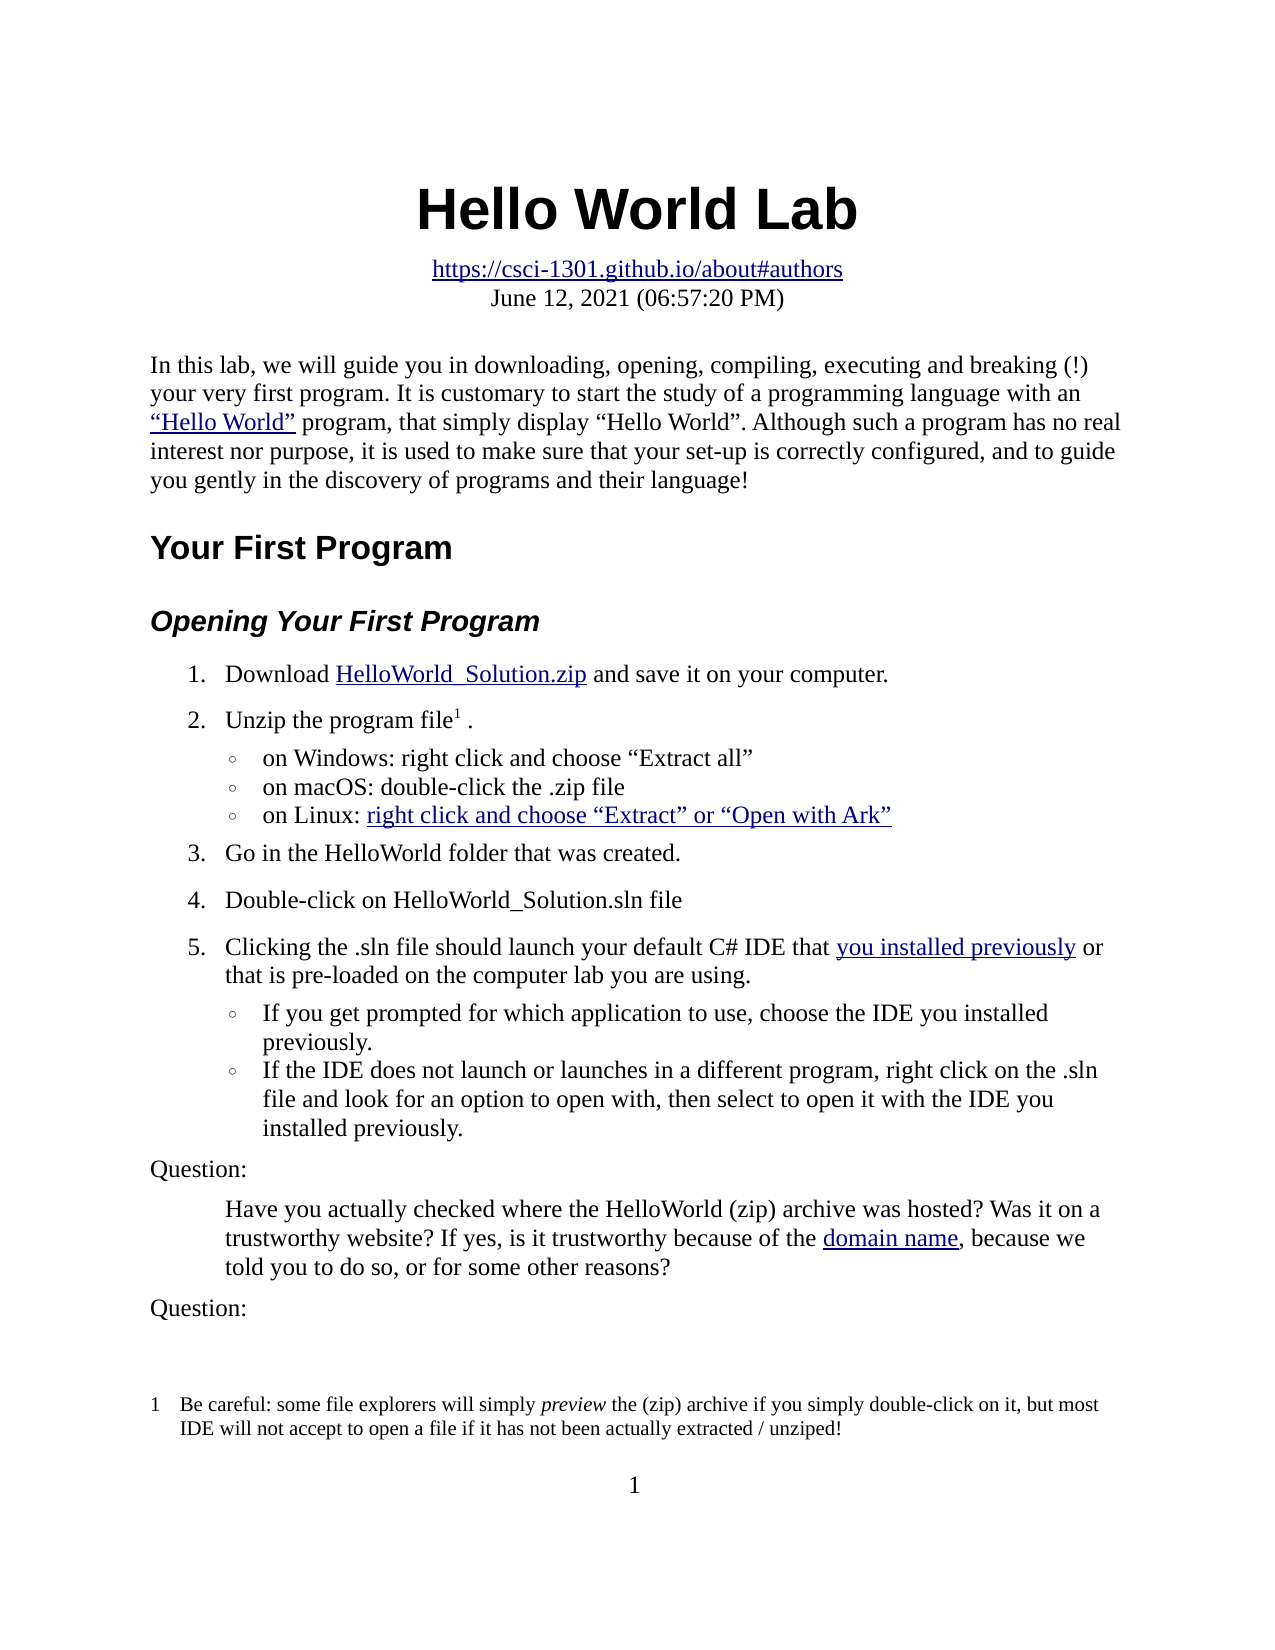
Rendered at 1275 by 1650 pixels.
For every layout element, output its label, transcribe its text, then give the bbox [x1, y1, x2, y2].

text https://csci-1301.github.io/about#authors [150, 254, 1125, 283]
list Download HelloWorld_Solution.zip and save it on your computer. [187, 659, 1125, 687]
list Be careful: some file explorers will simply preview the (zip) archive if you simply double-click on it, but most IDE will not accept to open a file if it has not been actually extracted / unziped! [150, 1392, 1125, 1440]
subtitle Your First Program [150, 527, 1125, 566]
list Clicking the .sln file should launch your default C# IDE that you installed previously or that is pre-loaded on the computer lab you are using. [187, 932, 1125, 989]
text Question: [150, 1154, 1125, 1182]
list on Windows: right click and choose “Extract all” [225, 743, 1125, 772]
text In this lab, we will guide you in downloading, opening, compiling, executing and breaking (!) your very first program. It is customary to start the study of a programming language with an “Hello World” program, that simply display “Hello World”. Although such a program has no real interest nor purpose, it is used to make sure that your set-up is correctly configured, and to guide you gently in the discovery of programs and their language! [150, 350, 1125, 493]
list If the IDE does not launch or launches in a different program, right click on the .sln file and look for an option to open with, then select to open it with the IDE you installed previously. [225, 1056, 1125, 1142]
list Go in the HelloWorld folder that was created. [187, 838, 1125, 867]
list Double-click on HelloWorld_Solution.sln file [187, 885, 1125, 914]
subtitle Opening Your First Program [150, 604, 1125, 637]
list If you get prompted for which application to use, choose the IDE you installed previously. [225, 998, 1125, 1056]
text Question: [150, 1293, 1125, 1321]
text June 12, 2021 (06:57:20 PM) [150, 283, 1125, 312]
title Hello World Lab [150, 175, 1125, 242]
text Have you actually checked where the HelloWorld (zip) archive was hosted? Was it on a trustworthy website? If yes, is it trustworthy because of the domain name, because we told you to do so, or for some other reasons? [225, 1194, 1125, 1281]
list Unzip the program file . [187, 705, 1125, 734]
list on Linux: right click and choose “Extract” or “Open with Ark” [225, 801, 1125, 829]
list on macOS: double-click the .zip file [225, 772, 1125, 801]
